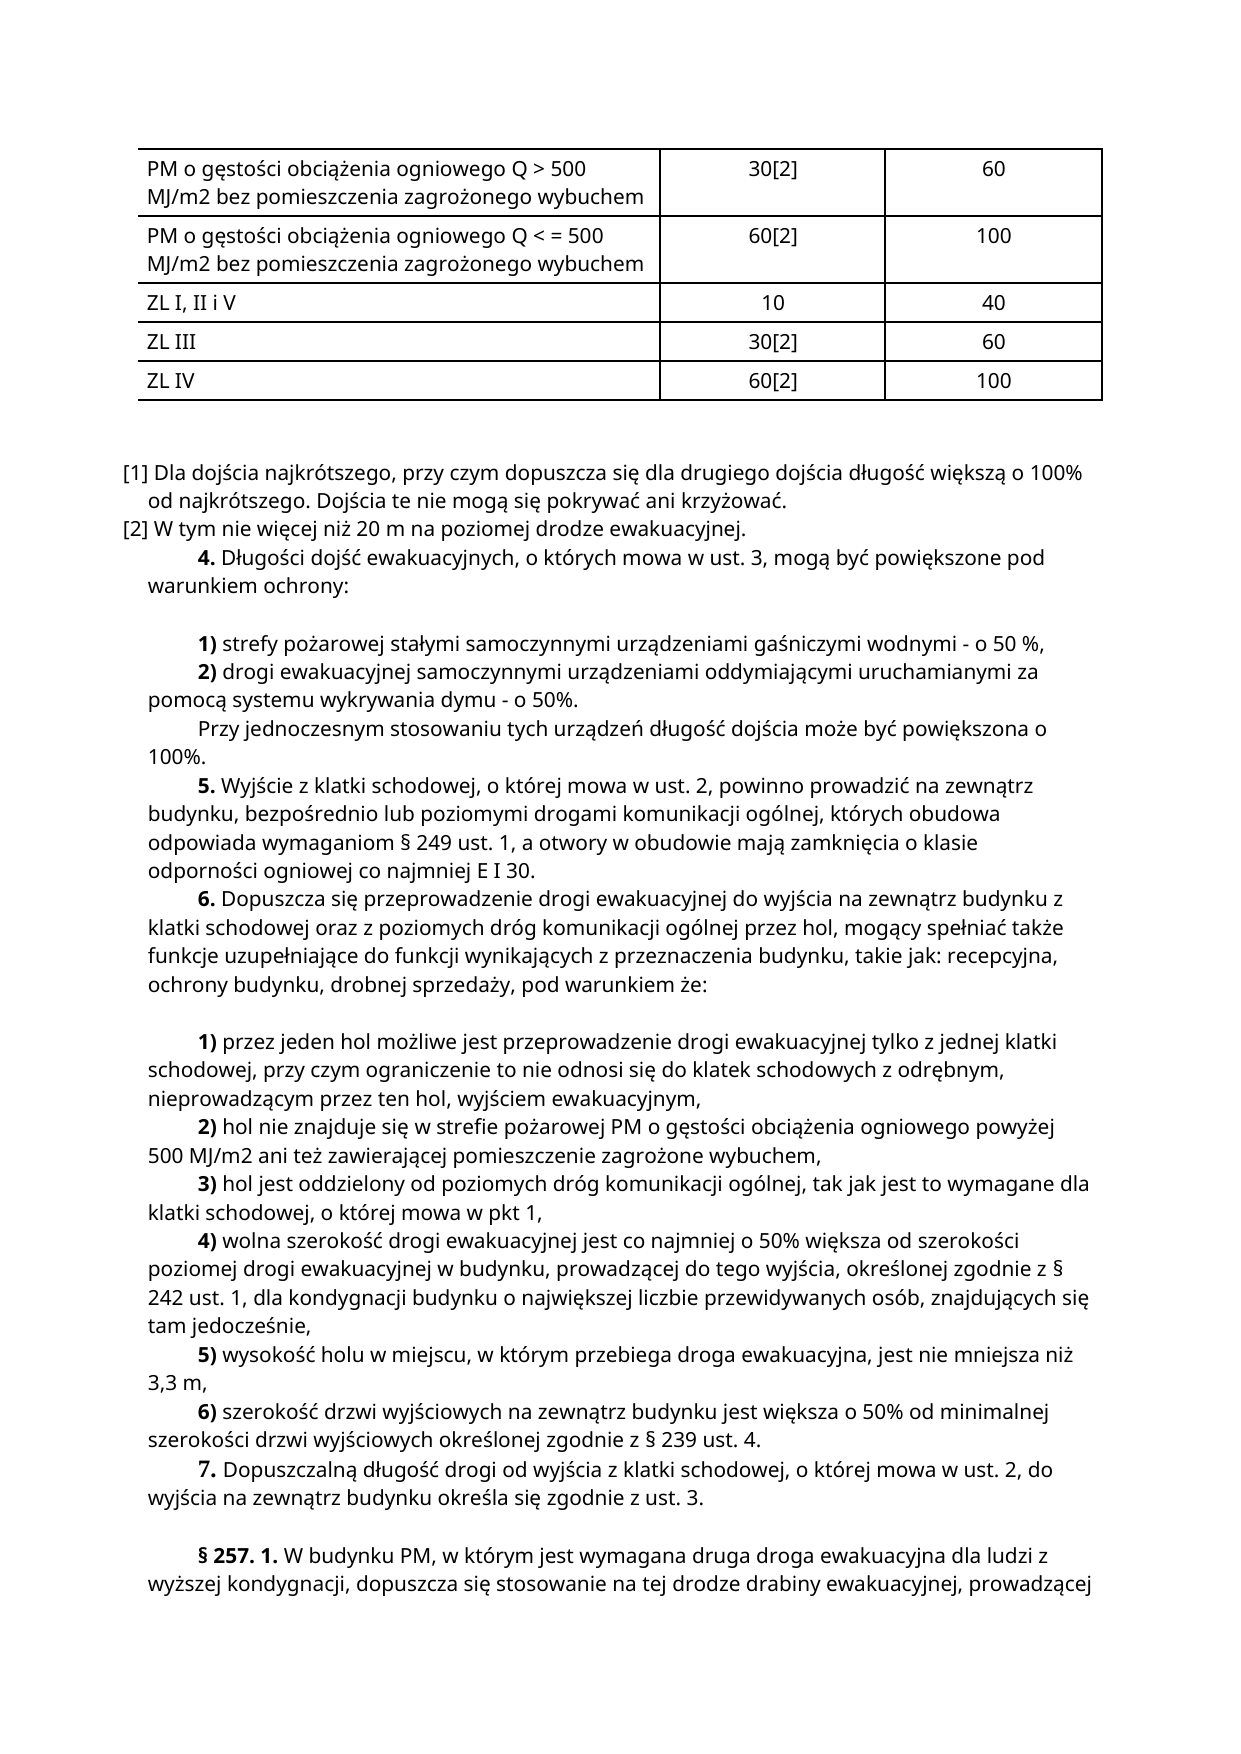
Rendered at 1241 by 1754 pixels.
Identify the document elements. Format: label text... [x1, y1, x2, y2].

text 6. Dopuszcza się przeprowadzenie drogi ewakuacyjnej do wyjścia na zewnątrz budynku z klatki schodowej oraz z poziomych dróg komunikacji ogólnej przez hol, mogący spełniać także funkcje uzupełniające do funkcji wynikających z przeznaczenia budynku, takie jak: recepcyjna, ochrony budynku, drobnej sprzedaży, pod warunkiem że: [148, 884, 1093, 1027]
text 2) hol nie znajduje się w strefie pożarowej PM o gęstości obciążenia ogniowego powyżej 500 MJ/m2 ani też zawierającej pomieszczenie zagrożone wybuchem, [148, 1112, 1093, 1169]
table_cell 60[2] [661, 362, 884, 399]
table_cell 60 [886, 150, 1101, 215]
table_cell 40 [886, 284, 1101, 321]
table_cell 60[2] [661, 217, 884, 282]
table_cell ZL III [138, 323, 659, 360]
text 7. Dopuszczalną długość drogi od wyjścia z klatki schodowej, o której mowa w ust. 2, do wyjścia na zewnątrz budynku określa się zgodnie z ust. 3. [148, 1454, 1093, 1512]
table_cell 30[2] [661, 150, 884, 215]
table_cell 100 [886, 217, 1101, 282]
text 5. Wyjście z klatki schodowej, o której mowa w ust. 2, powinno prowadzić na zewnątrz budynku, bezpośrednio lub poziomymi drogami komunikacji ogólnej, których obudowa odpowiada wymaganiom § 249 ust. 1, a otwory w obudowie mają zamknięcia o klasie odporności ogniowej co najmniej E I 30. [148, 771, 1093, 884]
text 4) wolna szerokość drogi ewakuacyjnej jest co najmniej o 50% większa od szerokości poziomej drogi ewakuacyjnej w budynku, prowadzącej do tego wyjścia, określonej zgodnie z § 242 ust. 1, dla kondygnacji budynku o największej liczbie przewidywanych osób, znajdujących się tam jedocześnie, [148, 1226, 1093, 1340]
table_cell PM o gęstości obciążenia ogniowego Q > 500 MJ/m2 bez pomieszczenia zagrożonego wybuchem [138, 150, 659, 215]
table_cell 30[2] [661, 323, 884, 360]
text [1] Dla dojścia najkrótszego, przy czym dopuszcza się dla drugiego dojścia długość większą o 100% od najkrótszego. Dojścia te nie mogą się pokrywać ani krzyżować. [123, 458, 1093, 514]
text 3) hol jest oddzielony od poziomych dróg komunikacji ogólnej, tak jak jest to wymagane dla klatki schodowej, o której mowa w pkt 1, [148, 1169, 1093, 1226]
text 1) przez jeden hol możliwe jest przeprowadzenie drogi ewakuacyjnej tylko z jednej klatki schodowej, przy czym ograniczenie to nie odnosi się do klatek schodowych z odrębnym, nieprowadzącym przez ten hol, wyjściem ewakuacyjnym, [148, 1027, 1093, 1112]
table_cell PM o gęstości obciążenia ogniowego Q < = 500 MJ/m2 bez pomieszczenia zagrożonego wybuchem [138, 217, 659, 282]
text 4. Długości dojść ewakuacyjnych, o których mowa w ust. 3, mogą być powiększone pod warunkiem ochrony: [148, 543, 1093, 629]
table_cell 100 [886, 362, 1101, 399]
text [2] W tym nie więcej niż 20 m na poziomej drodze ewakuacyjnej. [123, 514, 1093, 543]
text 5) wysokość holu w miejscu, w którym przebiega droga ewakuacyjna, jest nie mniejsza niż 3,3 m, [148, 1340, 1093, 1397]
table_cell 10 [661, 284, 884, 321]
table_cell ZL I, II i V [138, 284, 659, 321]
text § 257. 1. W budynku PM, w którym jest wymagana druga droga ewakuacyjna dla ludzi z wyższej kondygnacji, dopuszcza się stosowanie na tej drodze drabiny ewakuacyjnej, prowadzącej [148, 1541, 1093, 1598]
text 6) szerokość drzwi wyjściowych na zewnątrz budynku jest większa o 50% od minimalnej szerokości drzwi wyjściowych określonej zgodnie z § 239 ust. 4. [148, 1397, 1093, 1454]
table_cell ZL IV [138, 362, 659, 399]
table_cell 60 [886, 323, 1101, 360]
text 1) strefy pożarowej stałymi samoczynnymi urządzeniami gaśniczymi wodnymi - o 50 %, [148, 629, 1093, 657]
text 2) drogi ewakuacyjnej samoczynnymi urządzeniami oddymiającymi uruchamianymi za pomocą systemu wykrywania dymu - o 50%. [148, 657, 1093, 714]
text Przy jednoczesnym stosowaniu tych urządzeń długość dojścia może być powiększona o 100%. [148, 714, 1093, 771]
